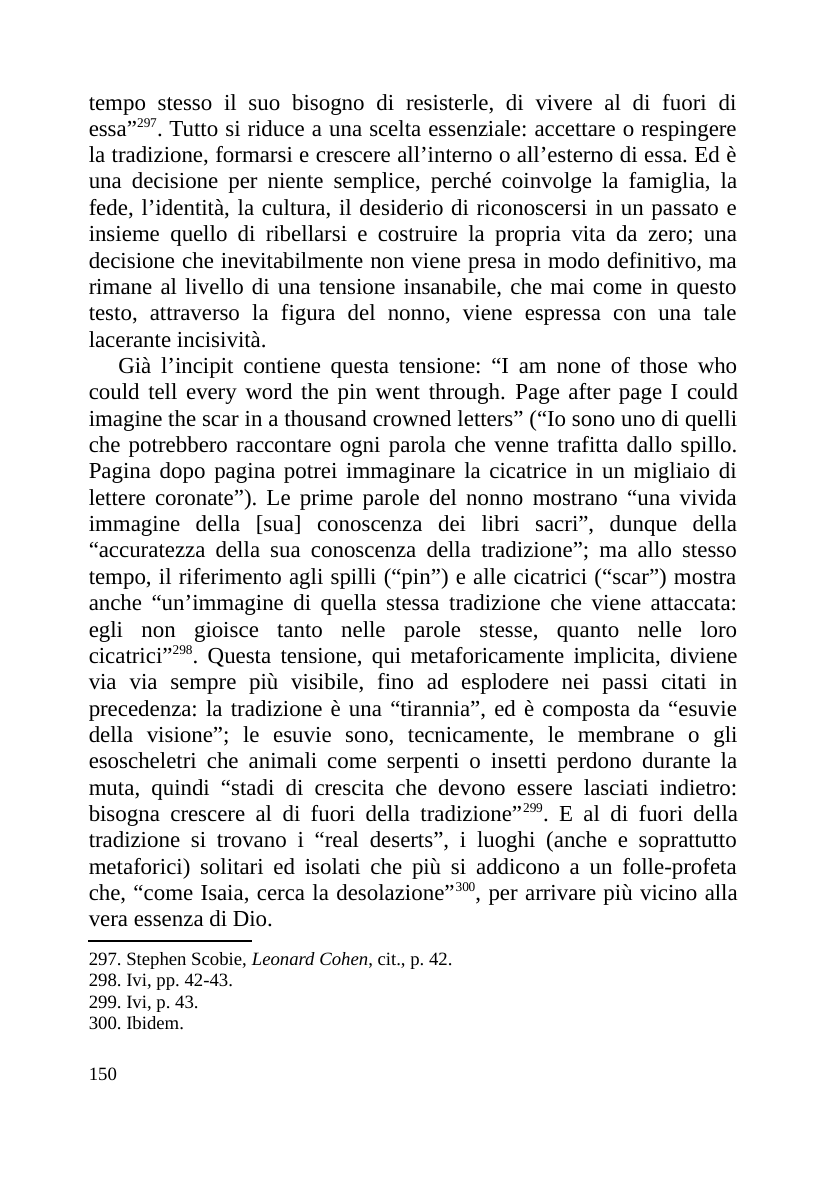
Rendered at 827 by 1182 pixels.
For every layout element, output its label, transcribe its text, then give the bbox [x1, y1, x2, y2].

text Già l’incipit contiene questa tensione: “I am none of those who could tell every word the pin went through. Page after page I could imagine the scar in a thousand crowned letters” (“Io sono uno di quelli che potrebbero raccontare ogni parola che venne trafitta dallo spillo. Pagina dopo pagina potrei immaginare la cicatrice in un migliaio di lettere coronate”). Le prime parole del nonno mostrano “una vivida immagine della [sua] conoscenza dei libri sacri”, dunque della “accuratezza della sua conoscenza della tradizione”; ma allo stesso tempo, il riferimento agli spilli (“pin”) e alle cicatrici (“scar”) mostra anche “un’immagine di quella stessa tradizione che viene attaccata: egli non gioisce tanto nelle parole stesse, quanto nelle loro cicatrici”. Questa tensione, qui metaforicamente implicita, diviene via via sempre più visibile, fino ad esplodere nei passi citati in precedenza: la tradizione è una “tirannia”, ed è composta da “esuvie della visione”; le esuvie sono, tecnicamente, le membrane o gli esoscheletri che animali come serpenti o insetti perdono durante la muta, quindi “stadi di crescita che devono essere lasciati indietro: bisogna crescere al di fuori della tradizione”. E al di fuori della tradizione si trovano i “real deserts”, i luoghi (anche e soprattutto metaforici) solitari ed isolati che più si addicono a un folle-profeta che, “come Isaia, cerca la desolazione”, per arrivare più vicino alla vera essenza di Dio. [88, 352, 738, 932]
text Ibidem. [88, 1012, 738, 1034]
text tempo stesso il suo bisogno di resisterle, di vivere al di fuori di essa”. Tutto si riduce a una scelta essenziale: accettare o respingere la tradizione, formarsi e crescere all’interno o all’esterno di essa. Ed è una decisione per niente semplice, perché coinvolge la famiglia, la fede, l’identità, la cultura, il desiderio di riconoscersi in un passato e insieme quello di ribellarsi e costruire la propria vita da zero; una decisione che inevitabilmente non viene presa in modo definitivo, ma rimane al livello di una tensione insanabile, che mai come in questo testo, attraverso la figura del nonno, viene espressa con una tale lacerante incisività. [88, 88, 738, 352]
text Stephen Scobie, Leonard Cohen, cit., p. 42. [88, 947, 738, 969]
text Ivi, p. 43. [88, 991, 738, 1012]
text Ivi, pp. 42-43. [88, 969, 738, 991]
